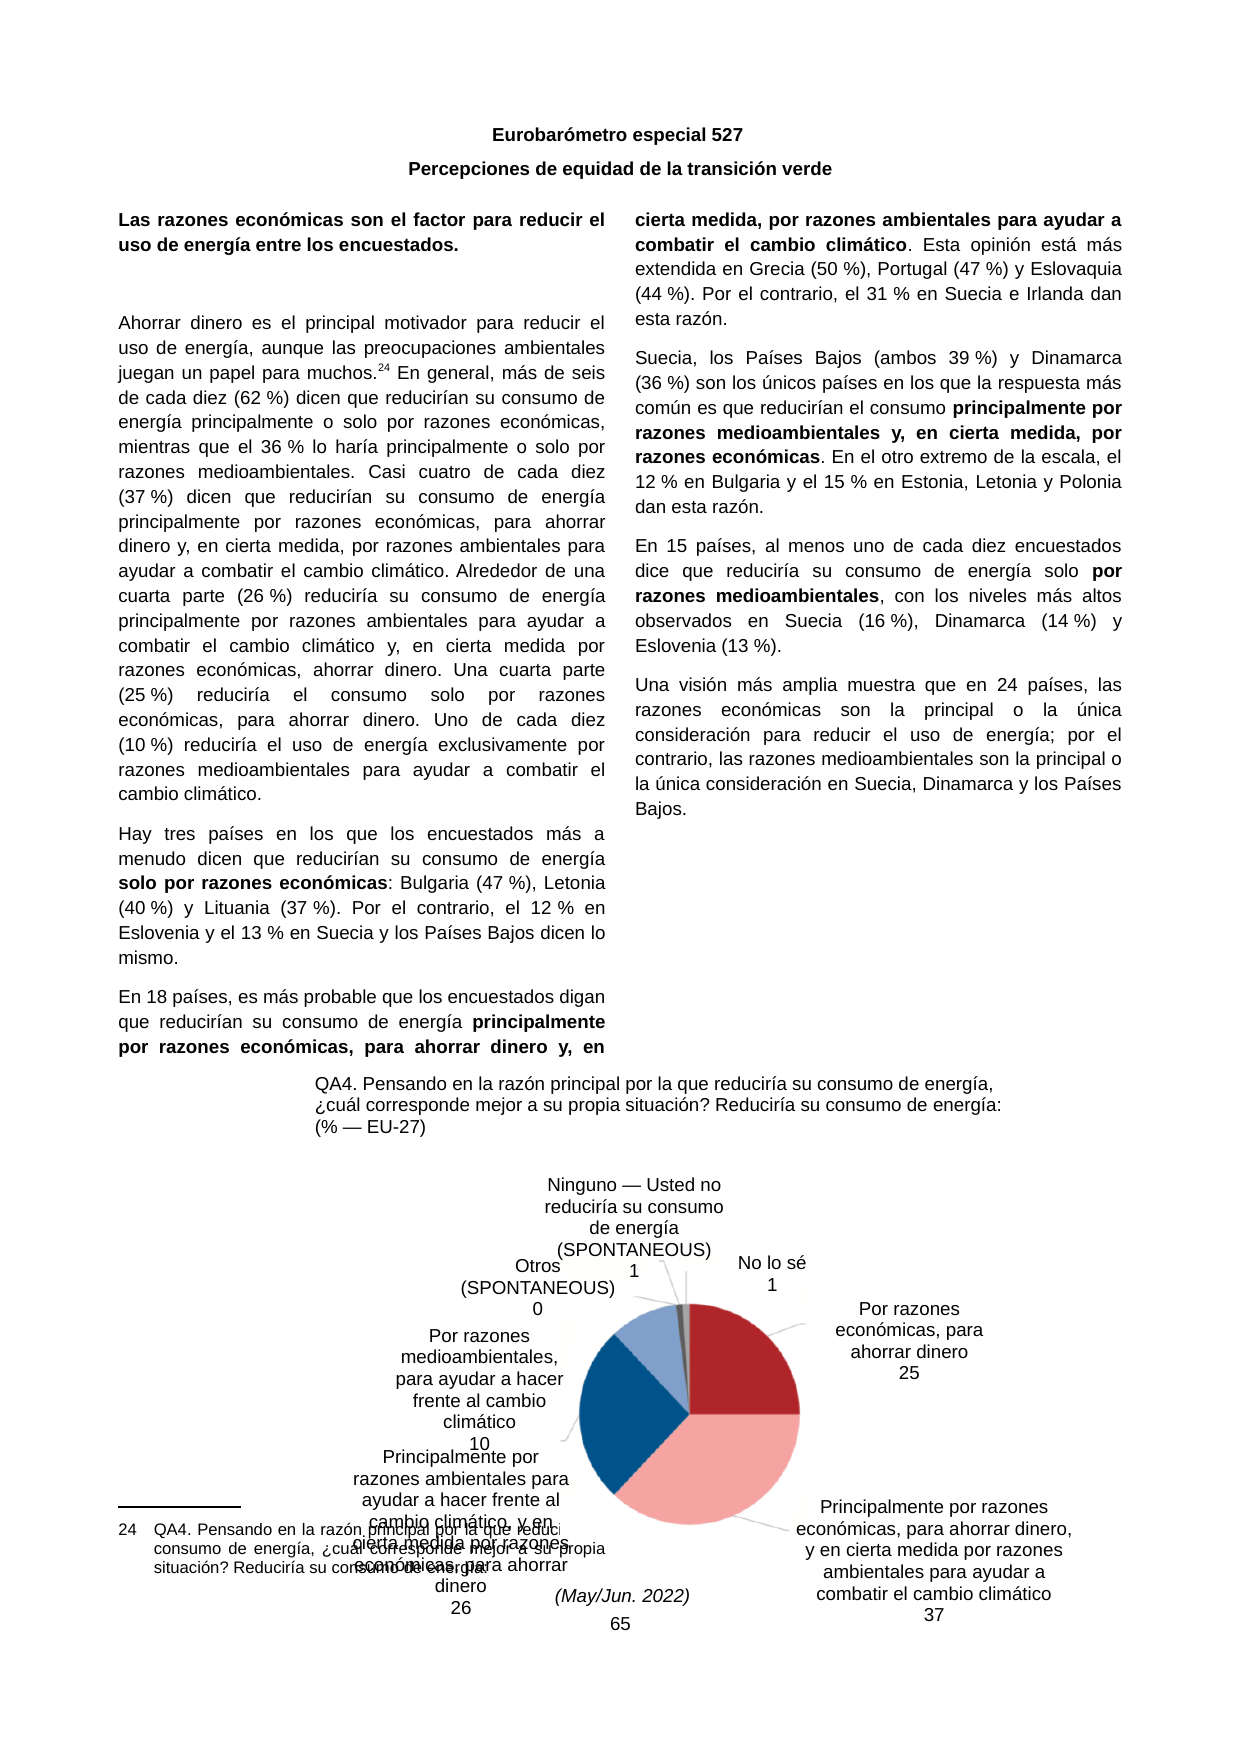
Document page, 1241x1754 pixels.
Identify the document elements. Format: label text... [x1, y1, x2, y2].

text En 15 países, al menos uno de cada diez encuestados dice que reduciría su consumo de energía solo por razones medioambientales, con los niveles más altos observados en Suecia (16 %), Dinamarca (14 %) y Eslovenia (13 %). [635, 535, 1122, 656]
text cierta medida, por razones ambientales para ayudar a combatir el cambio climático. Esta opinión está más extendida en Grecia (50 %), Portugal (47 %) y Eslovaquia (44 %). Por el contrario, el 31 % en Suecia e Irlanda dan esta razón. [635, 208, 1122, 329]
text En 18 países, es más probable que los encuestados digan que reducirían su consumo de energía principalmente por razones económicas, para ahorrar dinero y, en [118, 986, 605, 1057]
text QA4. Pensando en la razón principal por la que reduciría su consumo de energía, ¿cuál corresponde mejor a su propia situación? Reduciría su consumo de energía: [118, 1519, 605, 1577]
text Suecia, los Países Bajos (ambos 39 %) y Dinamarca (36 %) son los únicos países en los que la respuesta más común es que reducirían el consumo principalmente por razones medioambientales y, en cierta medida, por razones económicas. En el otro extremo de la escala, el 12 % en Bulgaria y el 15 % en Estonia, Letonia y Polonia dan esta razón. [635, 347, 1122, 517]
text Ahorrar dinero es el principal motivador para reducir el uso de energía, aunque las preocupaciones ambientales juegan un papel para muchos. En general, más de seis de cada diez (62 %) dicen que reducirían su consumo de energía principalmente o solo por razones económicas, mientras que el 36 % lo haría principalmente o solo por razones medioambientales. Casi cuatro de cada diez (37 %) dicen que reducirían su consumo de energía principalmente por razones económicas, para ahorrar dinero y, en cierta medida, por razones ambientales para ayudar a combatir el cambio climático. Alrededor de una cuarta parte (26 %) reduciría su consumo de energía principalmente por razones ambientales para ayudar a combatir el cambio climático y, en cierta medida por razones económicas, ahorrar dinero. Una cuarta parte (25 %) reduciría el consumo solo por razones económicas, para ahorrar dinero. Uno de cada diez (10 %) reduciría el uso de energía exclusivamente por razones medioambientales para ayudar a combatir el cambio climático. [118, 312, 605, 805]
picture [560, 1255, 810, 1541]
text Una visión más amplia muestra que en 24 países, las razones económicas son la principal o la única consideración para reducir el uso de energía; por el contrario, las razones medioambientales son la principal o la única consideración en Suecia, Dinamarca y los Países Bajos. [635, 674, 1122, 819]
text Las razones económicas son el factor para reducir el uso de energía entre los encuestados. [118, 208, 605, 255]
text Hay tres países en los que los encuestados más a menudo dicen que reducirían su consumo de energía solo por razones económicas: Bulgaria (47 %), Letonia (40 %) y Lituania (37 %). Por el contrario, el 12 % en Eslovenia y el 13 % en Suecia y los Países Bajos dicen lo mismo. [118, 822, 605, 968]
